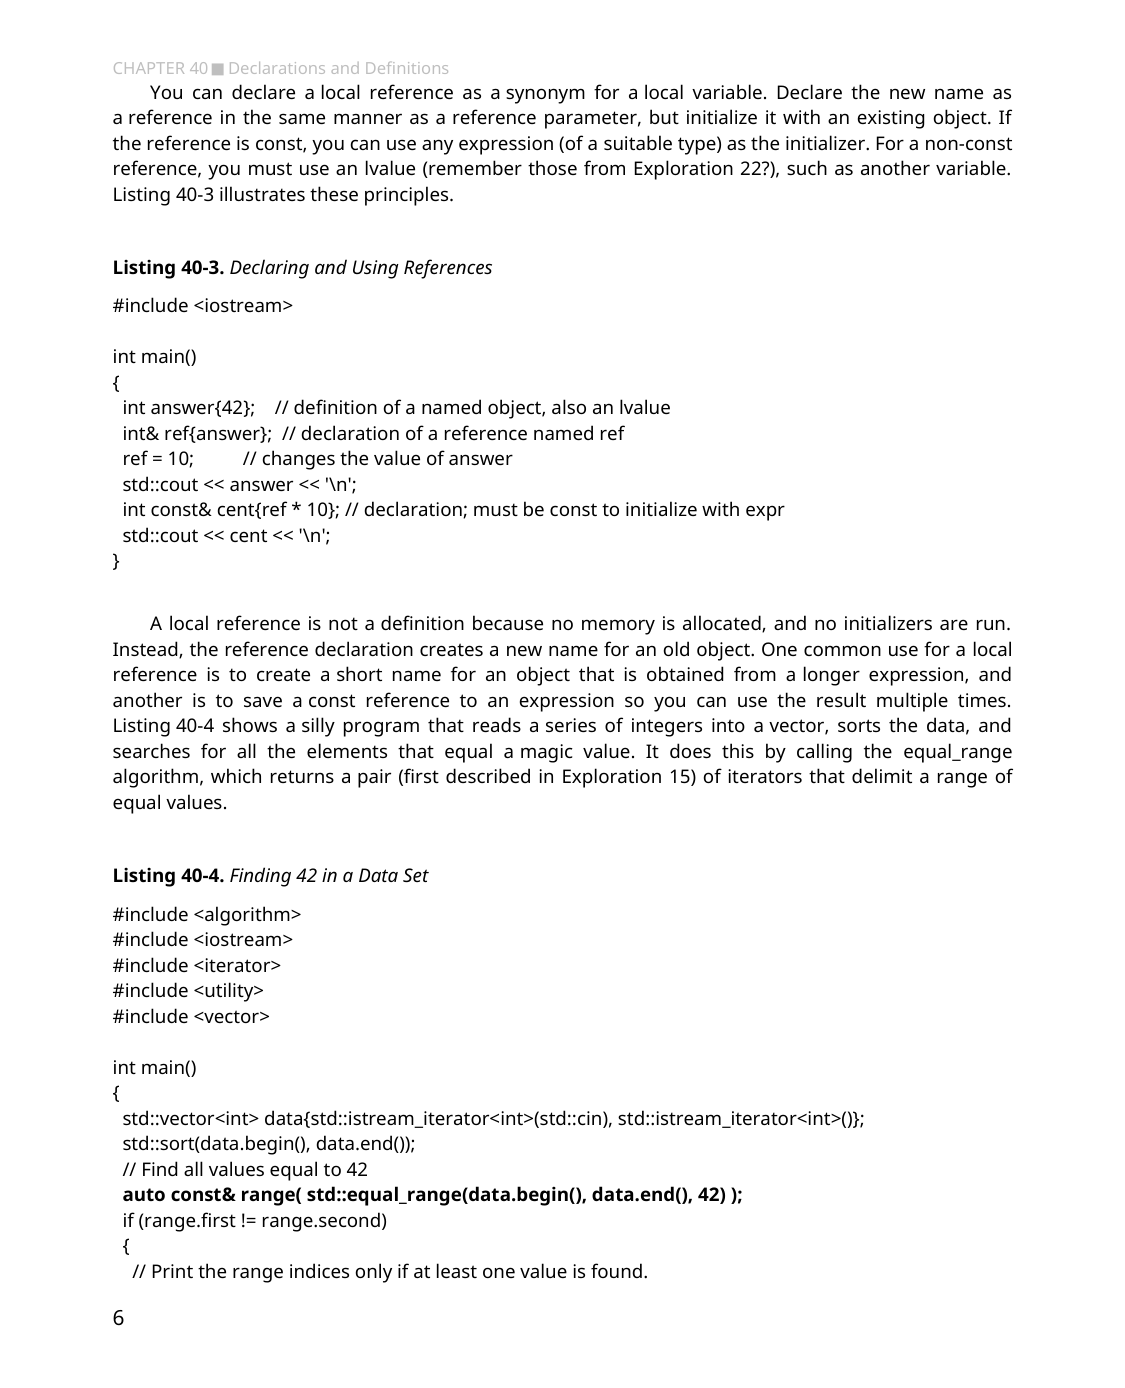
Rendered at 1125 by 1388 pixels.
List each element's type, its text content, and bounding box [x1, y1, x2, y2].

text int main() [112, 343, 1012, 369]
text auto const& range( std::equal_range(data.begin(), data.end(), 42) ); [112, 1182, 1012, 1207]
text } [112, 548, 1012, 573]
text // Find all values equal to 42 [112, 1156, 1012, 1182]
text std::vector<int> data{std::istream_iterator<int>(std::cin), std::istream_iterator<int>()}; [112, 1105, 1012, 1131]
text #include <iostream> [112, 926, 1012, 952]
text #include <iostream> [112, 292, 1012, 318]
text Listing 40-3. Declaring and Using References [112, 254, 1012, 280]
text You can declare a local reference as a synonym for a local variable. Declare the new name as a reference in the same manner as a reference parameter, but initialize it with an existing object. If the reference is const, you can use any expression (of a suitable type) as the initializer. For a non-const reference, you must use an lvalue (remember those from Exploration 22?), such as another variable. Listing 40-3 illustrates these principles. [112, 79, 1012, 207]
text int const& cent{ref * 10}; // declaration; must be const to initialize with expr [112, 497, 1012, 522]
text // Print the range indices only if at least one value is found. [112, 1258, 1012, 1284]
text int main() [112, 1054, 1012, 1079]
text #include <vector> [112, 1003, 1012, 1028]
text std::cout << answer << '\n'; [112, 471, 1012, 497]
text Listing 40-4. Finding 42 in a Data Set [112, 863, 1012, 888]
text #include <algorithm> [112, 901, 1012, 926]
text A local reference is not a definition because no memory is allocated, and no initializers are run. Instead, the reference declaration creates a new name for an old object. One common use for a local reference is to create a short name for an object that is obtained from a longer expression, and another is to save a const reference to an expression so you can use the result multiple times. Listing 40-4 shows a silly program that reads a series of integers into a vector, sorts the data, and searches for all the elements that equal a magic value. It does this by calling the equal_range algorithm, which returns a pair (first described in Exploration 15) of iterators that delimit a range of equal values. [112, 611, 1012, 815]
text std::cout << cent << '\n'; [112, 522, 1012, 548]
text { [112, 1233, 1012, 1258]
text int answer{42}; // definition of a named object, also an lvalue [112, 394, 1012, 420]
text #include <iterator> [112, 952, 1012, 977]
text { [112, 1079, 1012, 1105]
text if (range.first != range.second) [112, 1207, 1012, 1233]
text int& ref{answer}; // declaration of a reference named ref [112, 420, 1012, 446]
text #include <utility> [112, 977, 1012, 1003]
text ref = 10; // changes the value of answer [112, 446, 1012, 471]
text { [112, 369, 1012, 394]
text std::sort(data.begin(), data.end()); [112, 1131, 1012, 1156]
